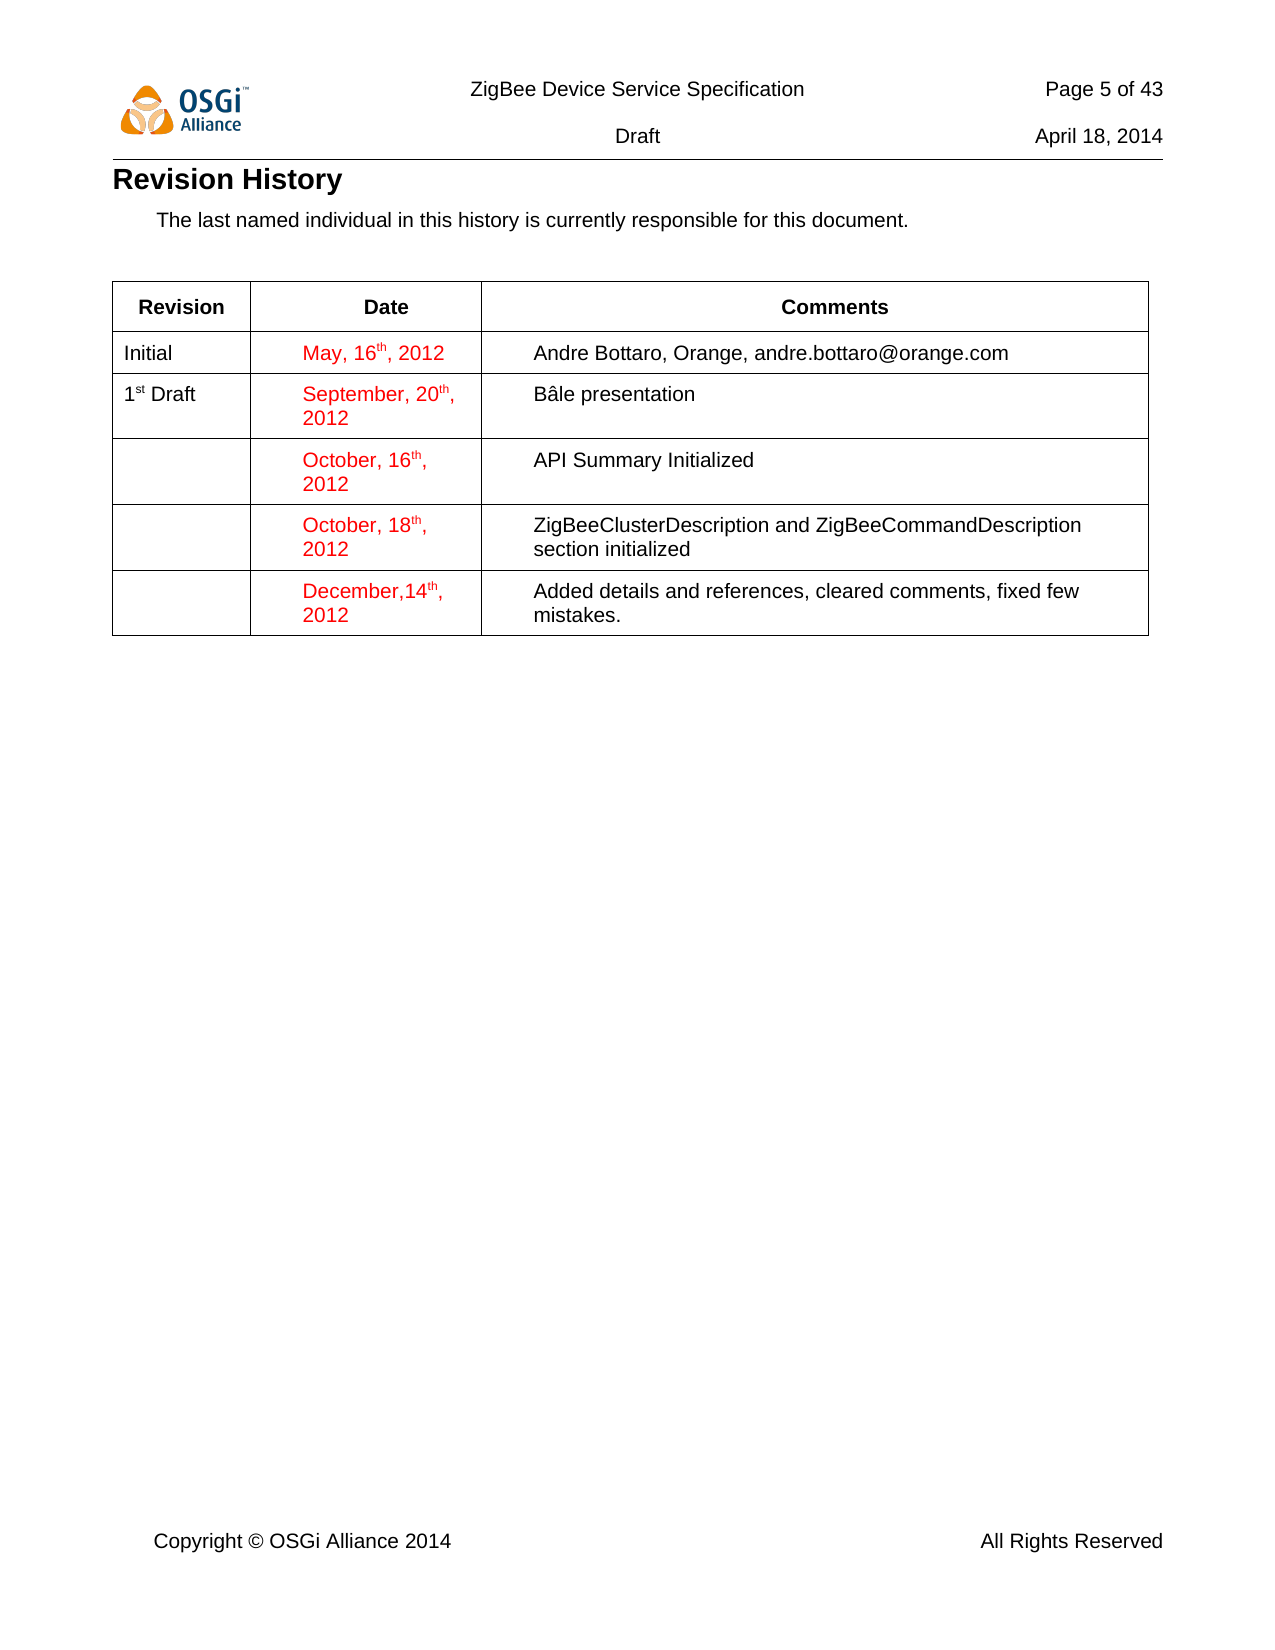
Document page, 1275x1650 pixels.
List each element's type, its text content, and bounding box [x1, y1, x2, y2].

table_cell October, 18th, 2012 [251, 505, 481, 569]
picture [113, 78, 257, 142]
table_header Date [251, 282, 481, 331]
table_cell September, 20th, 2012 [251, 374, 481, 438]
text The last named individual in this history is currently responsible for this document. [156, 208, 1163, 232]
table_cell December,14th, 2012 [251, 571, 481, 635]
table_cell 1st Draft [113, 374, 250, 438]
table_cell [113, 439, 250, 504]
table_cell Initial [113, 332, 250, 373]
table_cell May, 16th, 2012 [251, 332, 481, 373]
table_cell October, 16th, 2012 [251, 439, 481, 504]
subtitle Revision History [112, 160, 1163, 196]
table_cell Added details and references, cleared comments, fixed few mistakes. [482, 571, 1148, 635]
table_cell [113, 505, 250, 569]
table_header Revision [113, 282, 250, 331]
table_cell [113, 571, 250, 635]
table_cell Bâle presentation [482, 374, 1148, 438]
table_cell API Summary Initialized [482, 439, 1148, 504]
table_cell Andre Bottaro, Orange, andre.bottaro@orange.com [482, 332, 1148, 373]
table_cell ZigBeeClusterDescription and ZigBeeCommandDescription section initialized [482, 505, 1148, 569]
table_header Comments [482, 282, 1148, 331]
